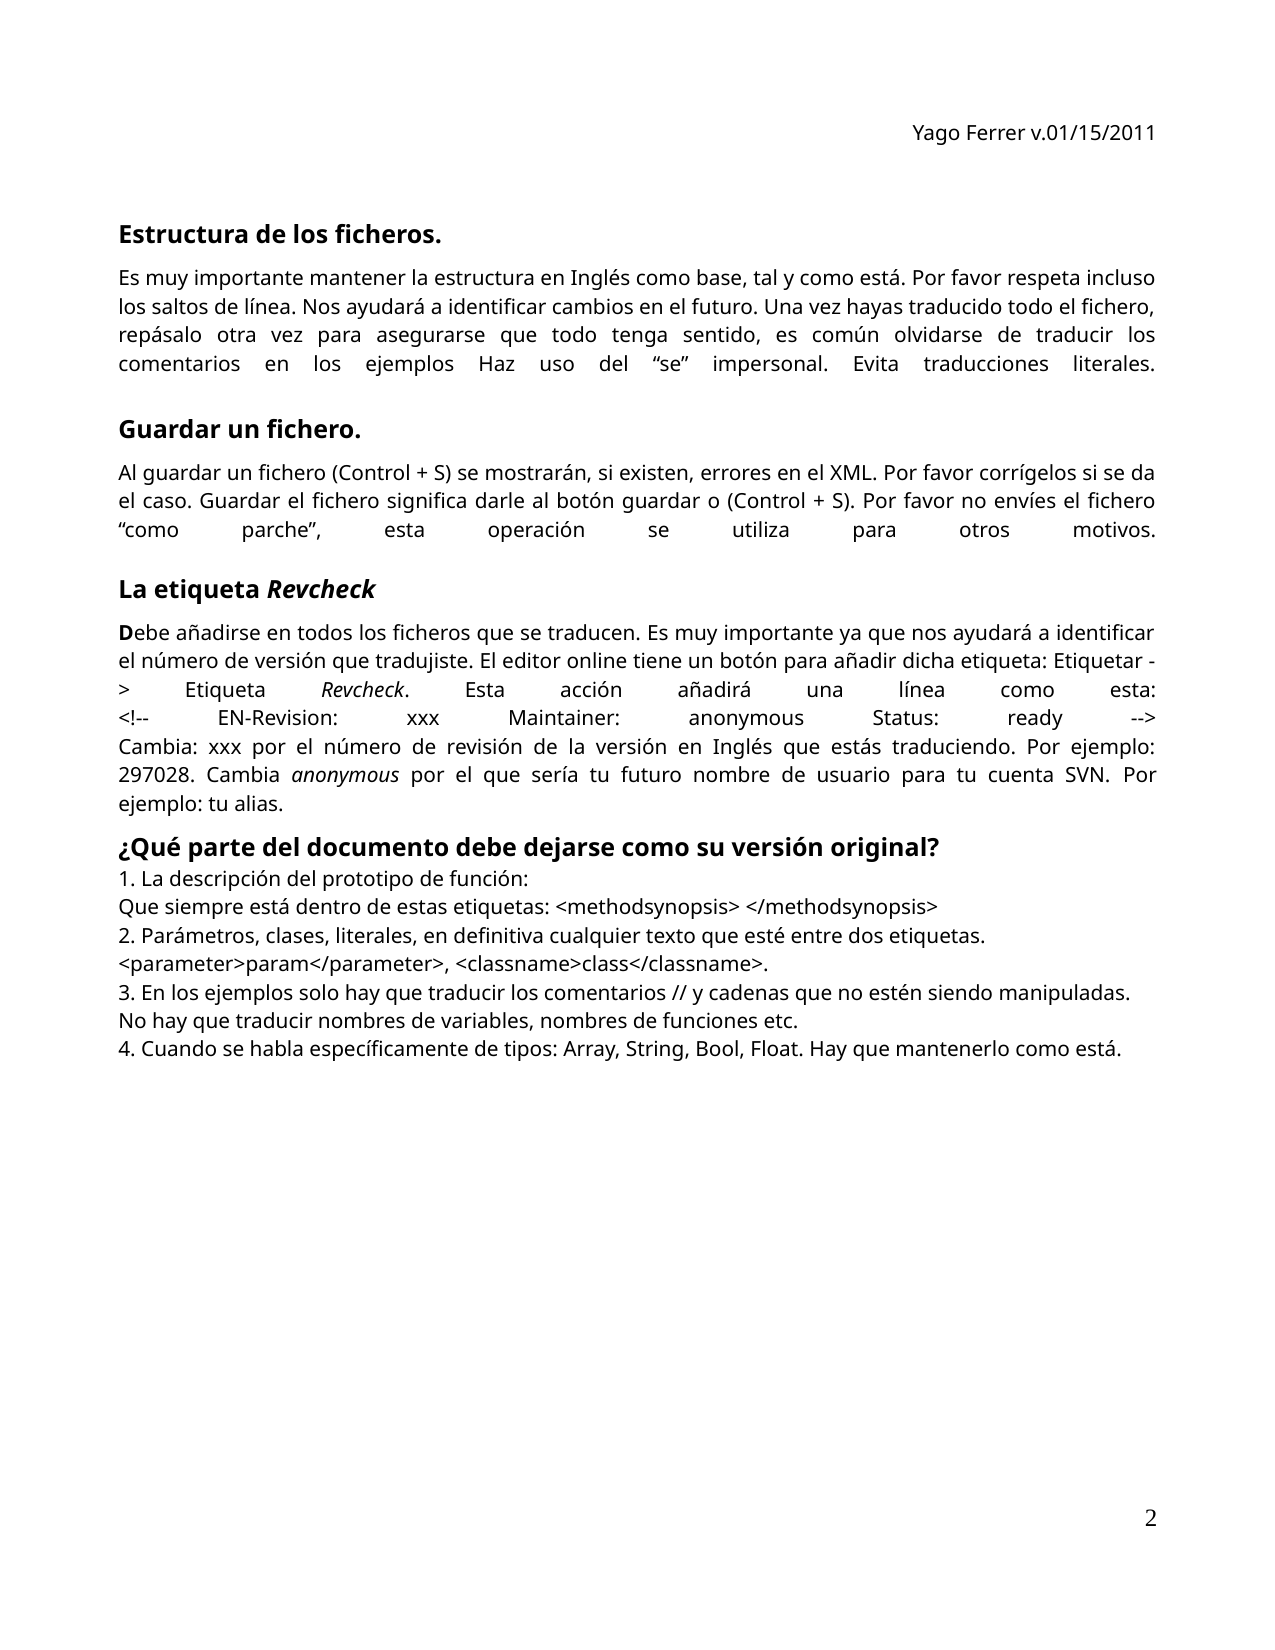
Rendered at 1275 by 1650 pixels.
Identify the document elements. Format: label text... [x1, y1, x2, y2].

text Es muy importante mantener la estructura en Inglés como base, tal y como está. Por favor respeta incluso los saltos de línea. Nos ayudará a identificar cambios en el futuro. Una vez hayas traducido todo el fichero, repásalo otra vez para asegurarse que todo tenga sentido, es común olvidarse de traducir los comentarios en los ejemplos Haz uso del “se” impersonal. Evita traducciones literales. Guardar un fichero. [118, 263, 1157, 445]
text ¿Qué parte del documento debe dejarse como su versión original? 1. La descripción del prototipo de función: Que siempre está dentro de estas etiquetas: <methodsynopsis> </methodsynopsis> 2. Parámetros, clases, literales, en definitiva cualquier texto que esté entre dos etiquetas. <parameter>param</parameter>, <classname>class</classname>. 3. En los ejemplos solo hay que traducir los comentarios // y cadenas que no estén siendo manipuladas. No hay que traducir nombres de variables, nombres de funciones etc. 4. Cuando se habla específicamente de tipos: Array, String, Bool, Float. Hay que mantenerlo como está. [118, 830, 1157, 1063]
text Estructura de los ficheros. [118, 217, 1157, 251]
text Al guardar un fichero (Control + S) se mostrarán, si existen, errores en el XML. Por favor corrígelos si se da el caso. Guardar el fichero significa darle al botón guardar o (Control + S). Por favor no envíes el fichero “como parche”, esta operación se utiliza para otros motivos. La etiqueta Revcheck [118, 458, 1157, 606]
text [118, 176, 1157, 204]
text Debe añadirse en todos los ficheros que se traducen. Es muy importante ya que nos ayudará a identificar el número de versión que tradujiste. El editor online tiene un botón para añadir dicha etiqueta: Etiquetar -> Etiqueta Revcheck. Esta acción añadirá una línea como esta: <!-- EN-Revision: xxx Maintainer: anonymous Status: ready --> Cambia: xxx por el número de revisión de la versión en Inglés que estás traduciendo. Por ejemplo: 297028. Cambia anonymous por el que sería tu futuro nombre de usuario para tu cuenta SVN. Por ejemplo: tu alias. [118, 618, 1157, 817]
